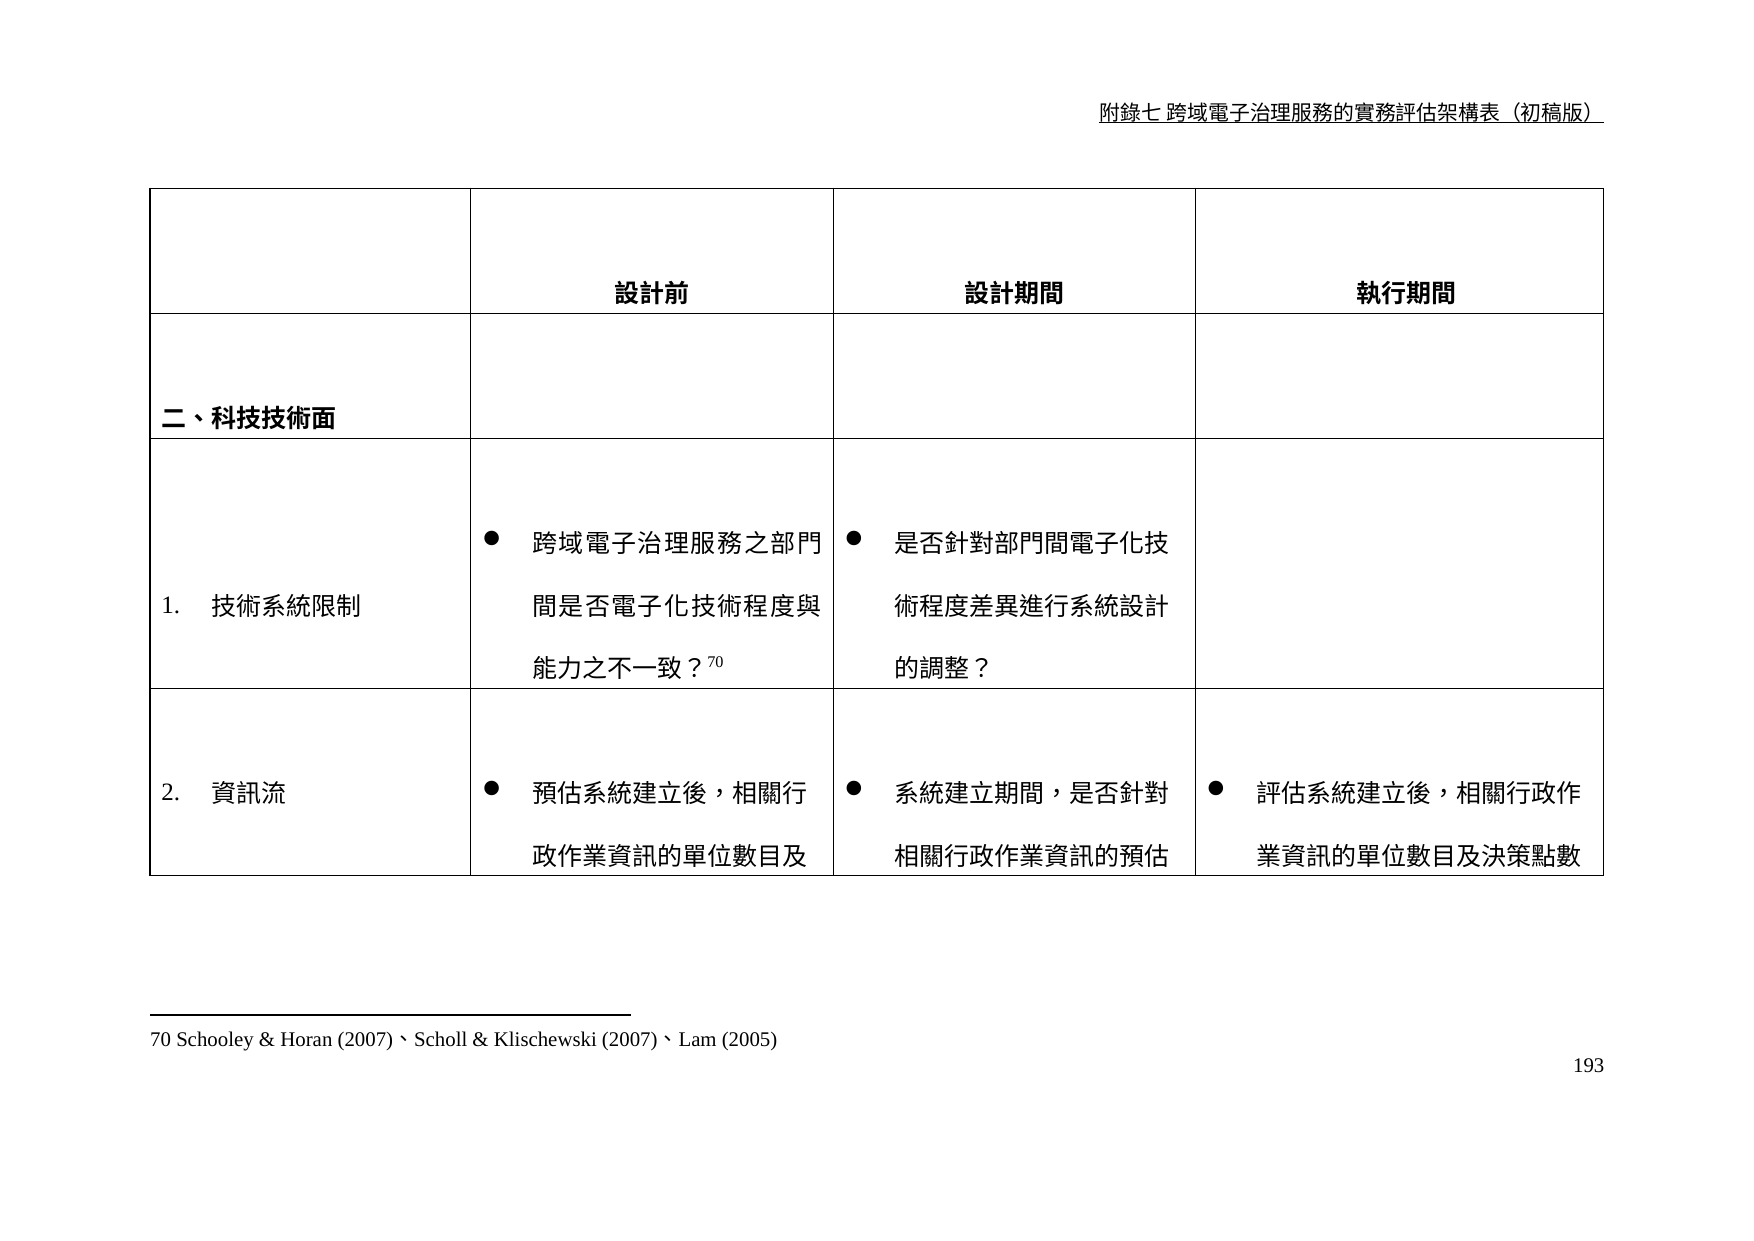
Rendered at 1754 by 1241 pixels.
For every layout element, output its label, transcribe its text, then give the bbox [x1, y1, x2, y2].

table_cell 技術系統限制 [151, 439, 470, 687]
table_header 設計期間 [834, 189, 1195, 312]
table_cell 系統建立期間，是否針對相關行政作業資訊的預估 [834, 689, 1195, 875]
table_cell 跨域電子治理服務之部門間是否電子化技術程度與能力之不一致？ [471, 439, 833, 687]
table_header 設計前 [471, 189, 833, 312]
table_cell [1196, 314, 1603, 437]
table_cell 二、科技技術面 [151, 314, 470, 437]
table_header [151, 189, 470, 312]
table_cell 是否針對部門間電子化技術程度差異進行系統設計的調整？ [834, 439, 1195, 687]
table_cell 資訊流 [151, 689, 470, 875]
table_header 執行期間 [1196, 189, 1603, 312]
table_cell [834, 314, 1195, 437]
table_cell 評估系統建立後，相關行政作業資訊的單位數目及決策點數目？。 [1196, 689, 1603, 875]
table_cell [1196, 439, 1603, 687]
table_cell [471, 314, 833, 437]
table_cell 預估系統建立後，相關行政作業資訊的單位數目及 [471, 689, 833, 875]
